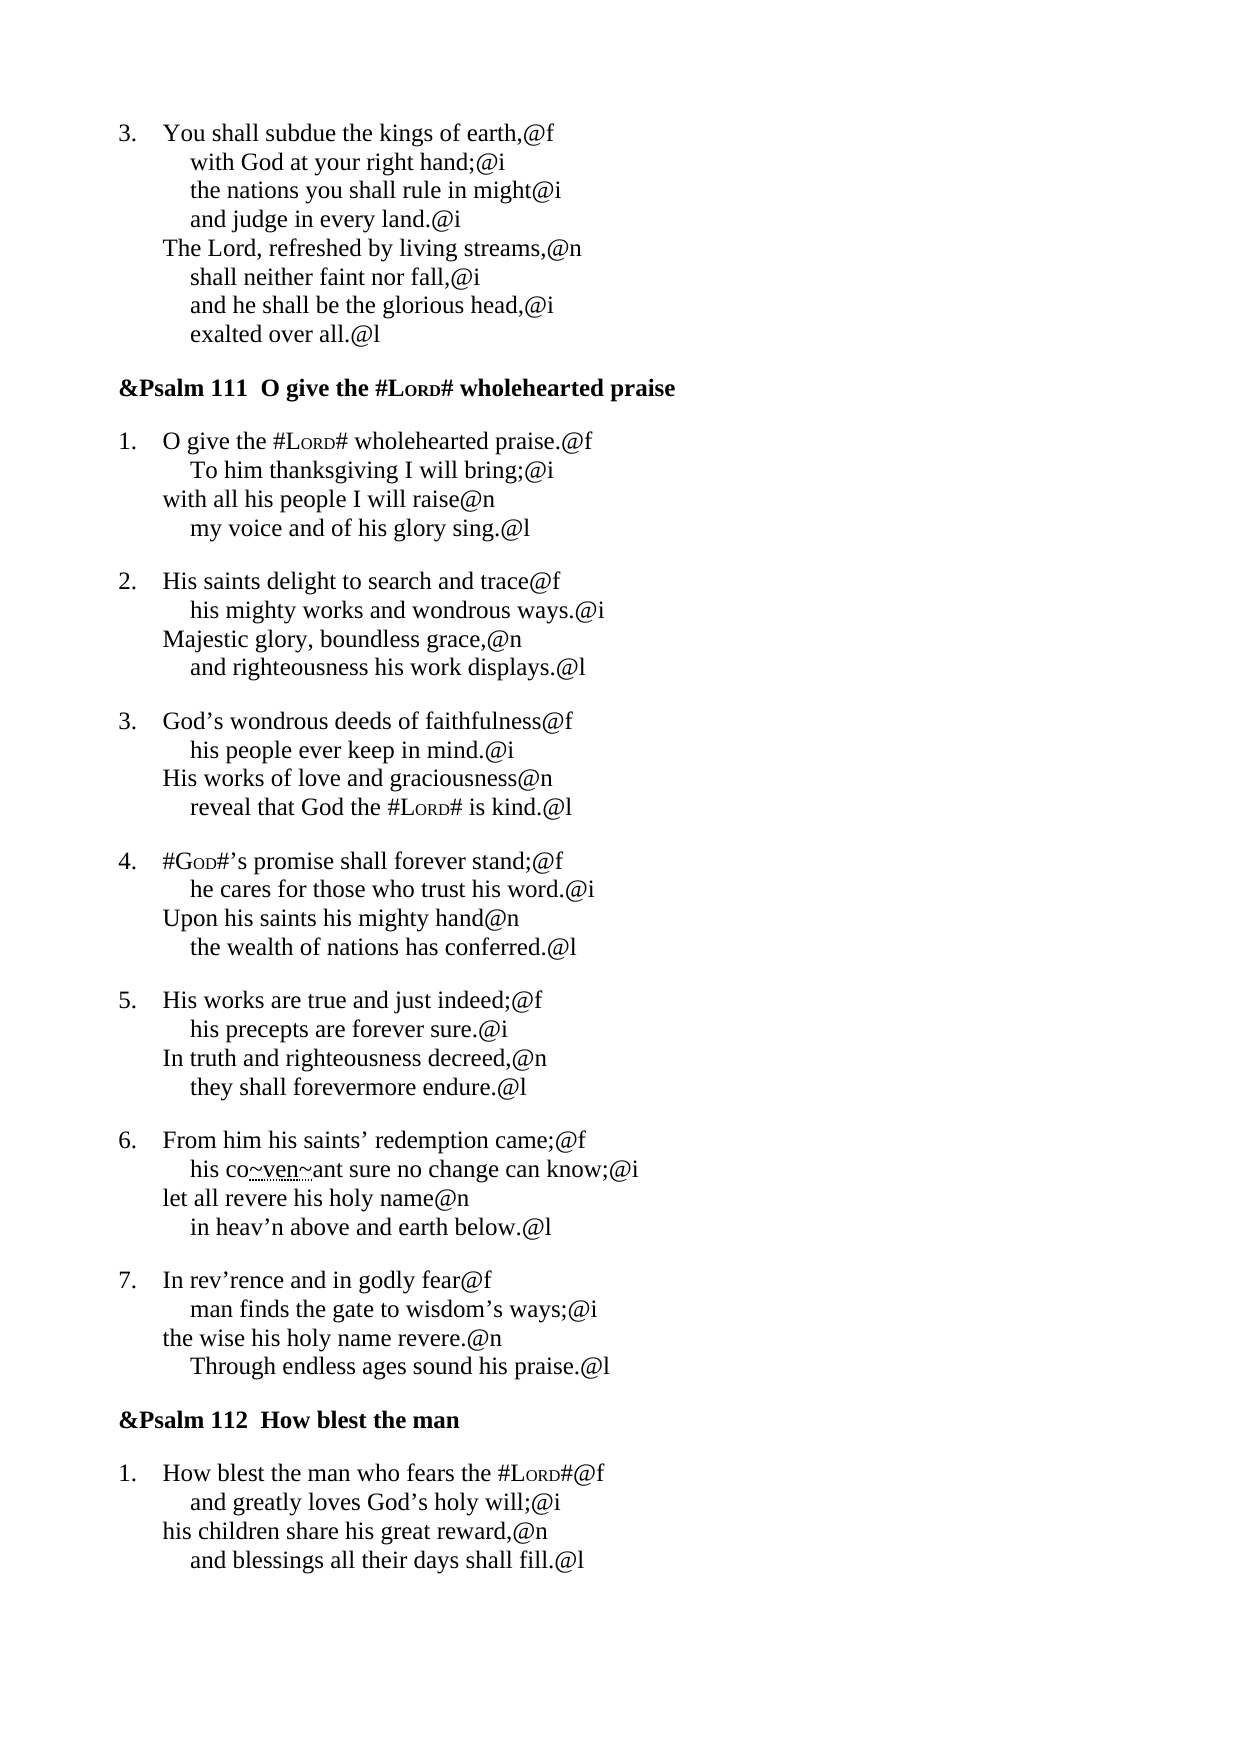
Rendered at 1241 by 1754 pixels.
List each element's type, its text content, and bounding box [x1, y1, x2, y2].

text The Lord, refreshed by living streams,@n [162, 233, 1122, 262]
text the wealth of nations has conferred.@l [171, 932, 1122, 961]
text 7. In rev’rence and in godly fear@f [118, 1265, 1122, 1294]
text shall neither faint nor fall,@i [171, 262, 1122, 291]
text his precepts are forever sure.@i [171, 1014, 1122, 1043]
text 5. His works are true and just indeed;@f [118, 986, 1122, 1014]
text let all revere his holy name@n [162, 1183, 1122, 1212]
text 2. His saints delight to search and trace@f [118, 566, 1122, 595]
text with all his people I will raise@n [162, 484, 1122, 513]
text 1. O give the #Lord# wholehearted praise.@f [118, 426, 1122, 455]
text 6. From him his saints’ redemption came;@f [118, 1125, 1122, 1154]
text and greatly loves God’s holy will;@i [171, 1487, 1122, 1516]
text and righteousness his work displays.@l [171, 652, 1122, 681]
text man finds the gate to wisdom’s ways;@i [171, 1294, 1122, 1323]
text they shall forevermore endure.@l [171, 1072, 1122, 1101]
text Majestic glory, boundless grace,@n [162, 624, 1122, 652]
text His works of love and graciousness@n [162, 763, 1122, 792]
text 1. How blest the man who fears the #Lord#@f [118, 1458, 1122, 1487]
text he cares for those who trust his word.@i [171, 874, 1122, 903]
text 4. #God#’s promise shall forever stand;@f [118, 846, 1122, 874]
subtitle &Psalm 112 How blest the man [118, 1405, 1122, 1434]
text Through endless ages sound his praise.@l [171, 1351, 1122, 1380]
text Upon his saints his mighty hand@n [162, 903, 1122, 932]
text in heav’n above and earth below.@l [171, 1212, 1122, 1240]
text the nations you shall rule in might@i [171, 176, 1122, 204]
text his people ever keep in mind.@i [171, 735, 1122, 763]
text with God at your right hand;@i [171, 147, 1122, 176]
text his mighty works and wondrous ways.@i [171, 595, 1122, 624]
subtitle &Psalm 111 O give the #Lord# wholehearted praise [118, 373, 1122, 402]
text exalted over all.@l [171, 319, 1122, 348]
text the wise his holy name revere.@n [162, 1323, 1122, 1351]
text To him thanksgiving I will bring;@i [171, 455, 1122, 484]
text his co~ven~ant sure no change can know;@i [171, 1154, 1122, 1183]
text and blessings all their days shall fill.@l [171, 1545, 1122, 1573]
text 3. God’s wondrous deeds of faithfulness@f [118, 706, 1122, 735]
text reveal that God the #Lord# is kind.@l [171, 792, 1122, 821]
text and he shall be the glorious head,@i [171, 291, 1122, 319]
text In truth and righteousness decreed,@n [162, 1043, 1122, 1072]
text my voice and of his glory sing.@l [171, 513, 1122, 541]
text 3. You shall subdue the kings of earth,@f [118, 118, 1122, 147]
text his children share his great reward,@n [162, 1516, 1122, 1545]
text and judge in every land.@i [171, 204, 1122, 233]
